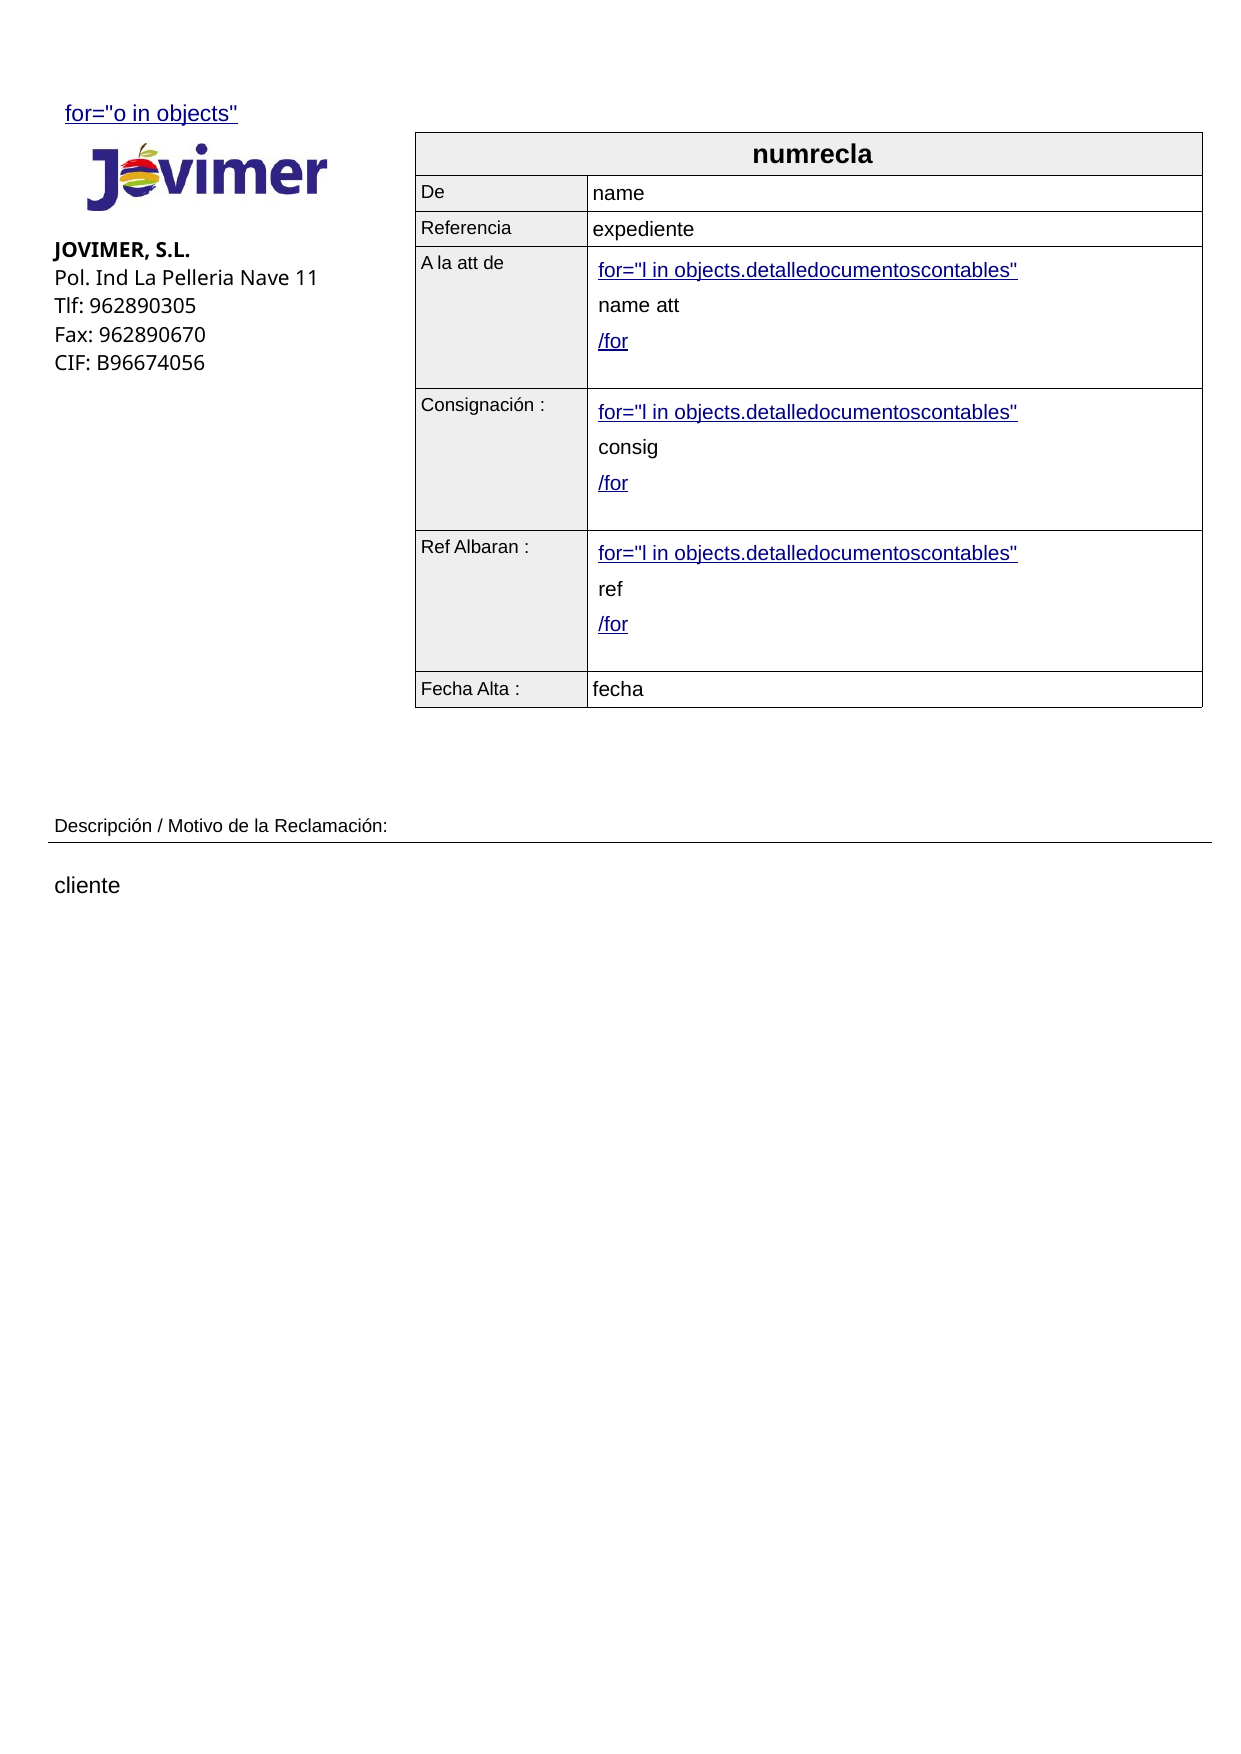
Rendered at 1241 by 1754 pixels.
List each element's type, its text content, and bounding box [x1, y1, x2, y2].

table_cell /for [593, 323, 1196, 358]
table_cell fecha [588, 672, 1202, 707]
table_cell name att [593, 288, 1196, 323]
table_header for="l in objects.detalledocumentoscontables" [593, 394, 1196, 429]
table_cell Referencia [416, 212, 587, 246]
table_cell [588, 247, 1202, 388]
table_header for="l in objects.detalledocumentoscontables" [593, 252, 1196, 287]
picture [87, 143, 328, 211]
table_cell [588, 389, 1202, 530]
table_cell consig [593, 429, 1196, 464]
table_cell expediente [588, 212, 1202, 246]
table_cell [588, 531, 1202, 671]
table_header JOVIMER, S.L. Pol. Ind La Pelleria Nave 11 Tlf: 962890305 Fax: 962890670 CIF: B96674056 [48, 127, 409, 761]
table_cell A la att de [416, 247, 587, 388]
table_cell name [588, 176, 1202, 211]
table_cell cliente [48, 843, 1212, 976]
table_header numrecla [416, 133, 1202, 175]
table_header Descripción / Motivo de la Reclamación: [48, 788, 1212, 842]
table_cell De [416, 176, 587, 211]
table_cell ref [593, 571, 1196, 606]
table_cell /for [593, 465, 1196, 500]
table_cell Ref Albaran : [416, 531, 587, 671]
table_cell Consignación : [416, 389, 587, 530]
text for="o in objects" [65, 100, 1175, 127]
table_header for="l in objects.detalledocumentoscontables" [593, 536, 1196, 571]
table_cell Fecha Alta : [416, 672, 587, 707]
table_header [409, 127, 1208, 761]
table_cell /for [593, 606, 1196, 642]
